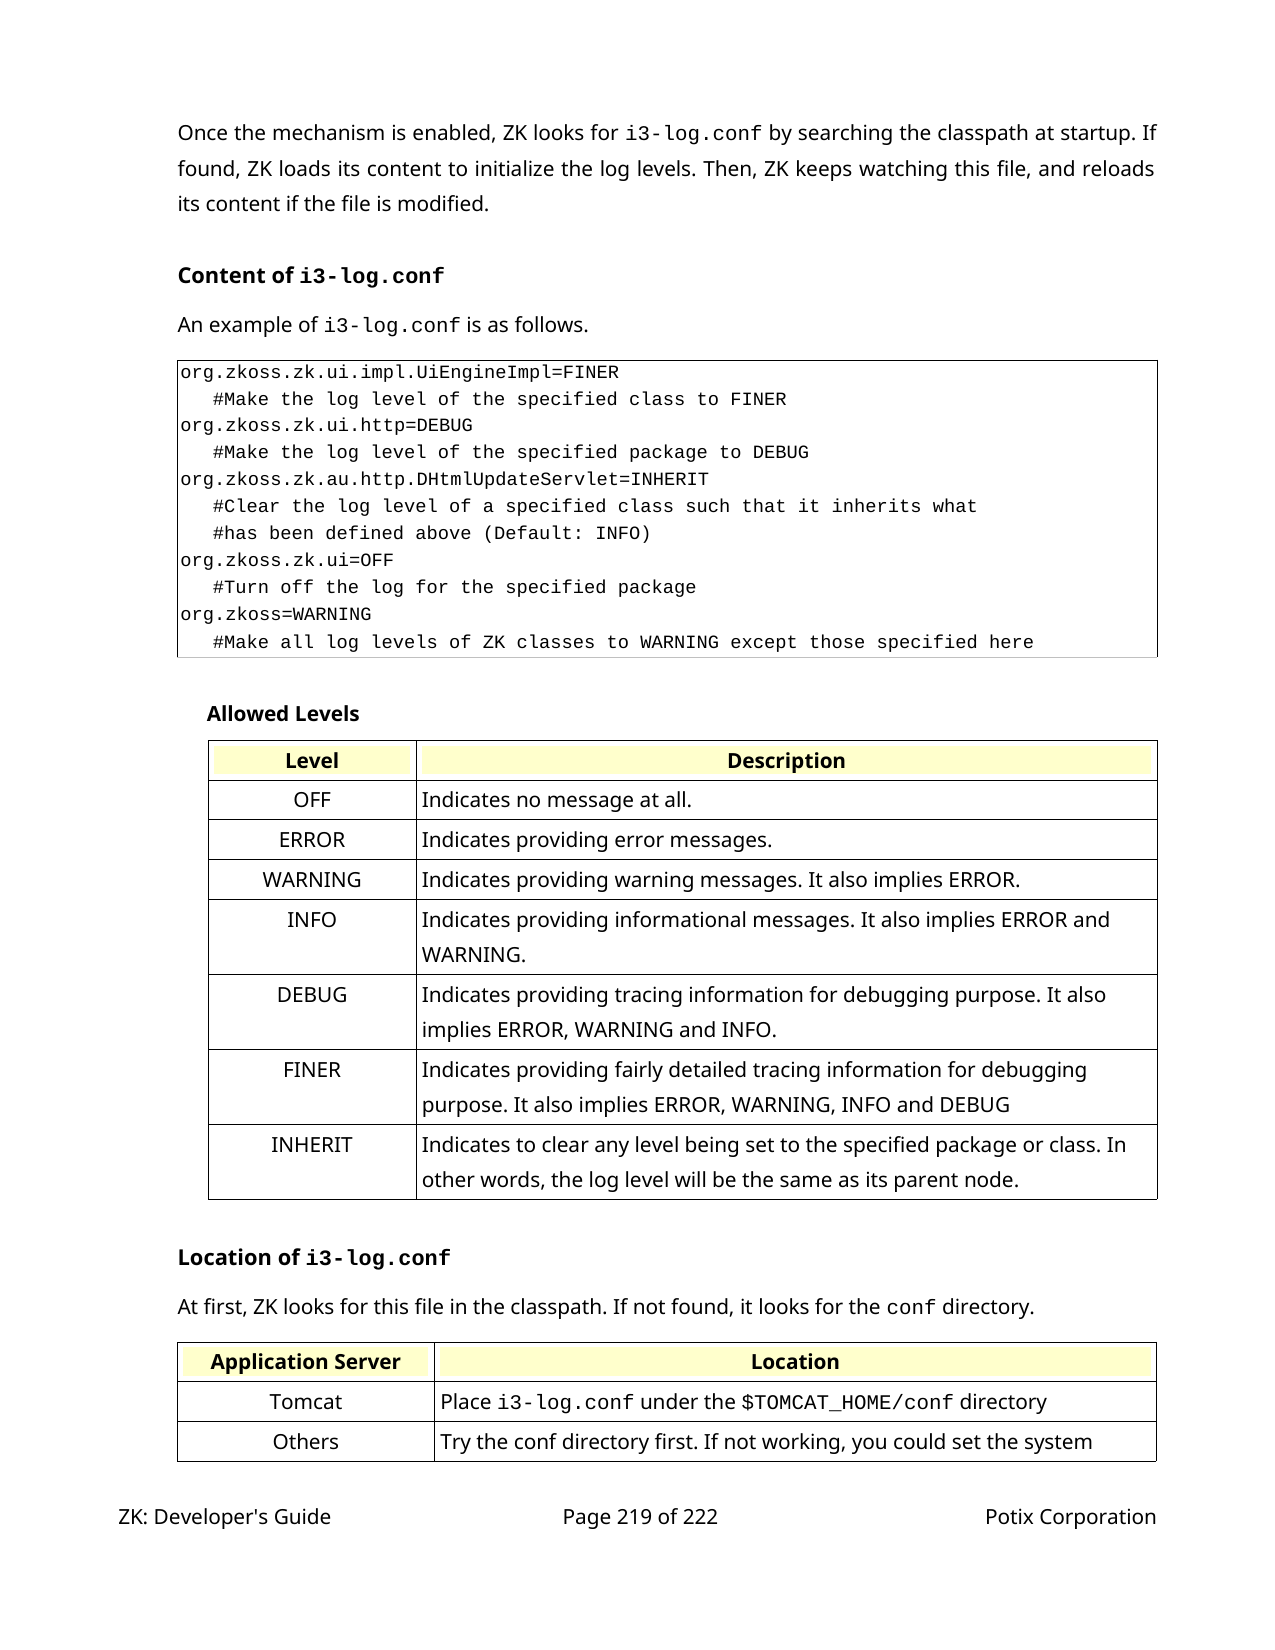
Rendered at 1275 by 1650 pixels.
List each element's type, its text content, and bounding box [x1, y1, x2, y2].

table_cell INFO [209, 900, 416, 974]
text Once the mechanism is enabled, ZK looks for i3-log.conf by searching the classpath at startup. If found, ZK loads its content to initialize the log levels. Then, ZK keeps watching this file, and reloads its content if the file is modified. [177, 118, 1157, 217]
text org.zkoss.zk.ui.impl.UiEngineImpl=FINER [178, 361, 1157, 384]
subtitle Allowed Levels [207, 699, 1157, 727]
text #Turn off the log for the specified package [178, 575, 1157, 599]
table_cell Others [178, 1422, 434, 1461]
table_cell Indicates to clear any level being set to the specified package or class. In other words, the log level will be the same as its parent node. [417, 1125, 1157, 1199]
table_cell WARNING [209, 860, 416, 899]
table_cell DEBUG [209, 975, 416, 1049]
table_header Level [209, 741, 416, 780]
table_cell Tomcat [178, 1382, 434, 1421]
table_cell OFF [209, 781, 416, 819]
text #Make the log level of the specified class to FINER org.zkoss.zk.ui.http=DEBUG #Make the log level of the specified package to DEBUG [178, 387, 1157, 464]
table_cell Indicates providing informational messages. It also implies ERROR and WARNING. [417, 900, 1157, 974]
table_header Application Server [178, 1343, 434, 1381]
text #has been defined above (Default: INFO) [178, 521, 1157, 545]
table_cell ERROR [209, 820, 416, 859]
table_cell Place i3-log.conf under the $TOMCAT_HOME/conf directory [435, 1382, 1156, 1421]
table_cell Try the conf directory first. If not working, you could set the system [435, 1422, 1156, 1461]
text org.zkoss.zk.ui=OFF [178, 548, 1157, 572]
subtitle Content of i3-log.conf [177, 259, 1157, 290]
table_cell FINER [209, 1050, 416, 1124]
text An example of i3-log.conf is as follows. [177, 310, 1157, 339]
text At first, ZK looks for this file in the classpath. If not found, it looks for the conf directory. [177, 1292, 1157, 1321]
table_cell Indicates providing error messages. [417, 820, 1157, 859]
subtitle Location of i3-log.conf [177, 1242, 1157, 1272]
text org.zkoss.zk.au.http.DHtmlUpdateServlet=INHERIT #Clear the log level of a specified class such that it inherits what [178, 467, 1157, 518]
table_cell INHERIT [209, 1125, 416, 1199]
table_cell Indicates providing fairly detailed tracing information for debugging purpose. It also implies ERROR, WARNING, INFO and DEBUG [417, 1050, 1157, 1124]
table_header Location [435, 1343, 1156, 1381]
table_header Description [417, 741, 1157, 780]
text org.zkoss=WARNING [178, 602, 1157, 627]
table_cell Indicates no message at all. [417, 781, 1157, 819]
table_cell Indicates providing tracing information for debugging purpose. It also implies ERROR, WARNING and INFO. [417, 975, 1157, 1049]
table_cell Indicates providing warning messages. It also implies ERROR. [417, 860, 1157, 899]
text #Make all log levels of ZK classes to WARNING except those specified here [178, 629, 1157, 657]
